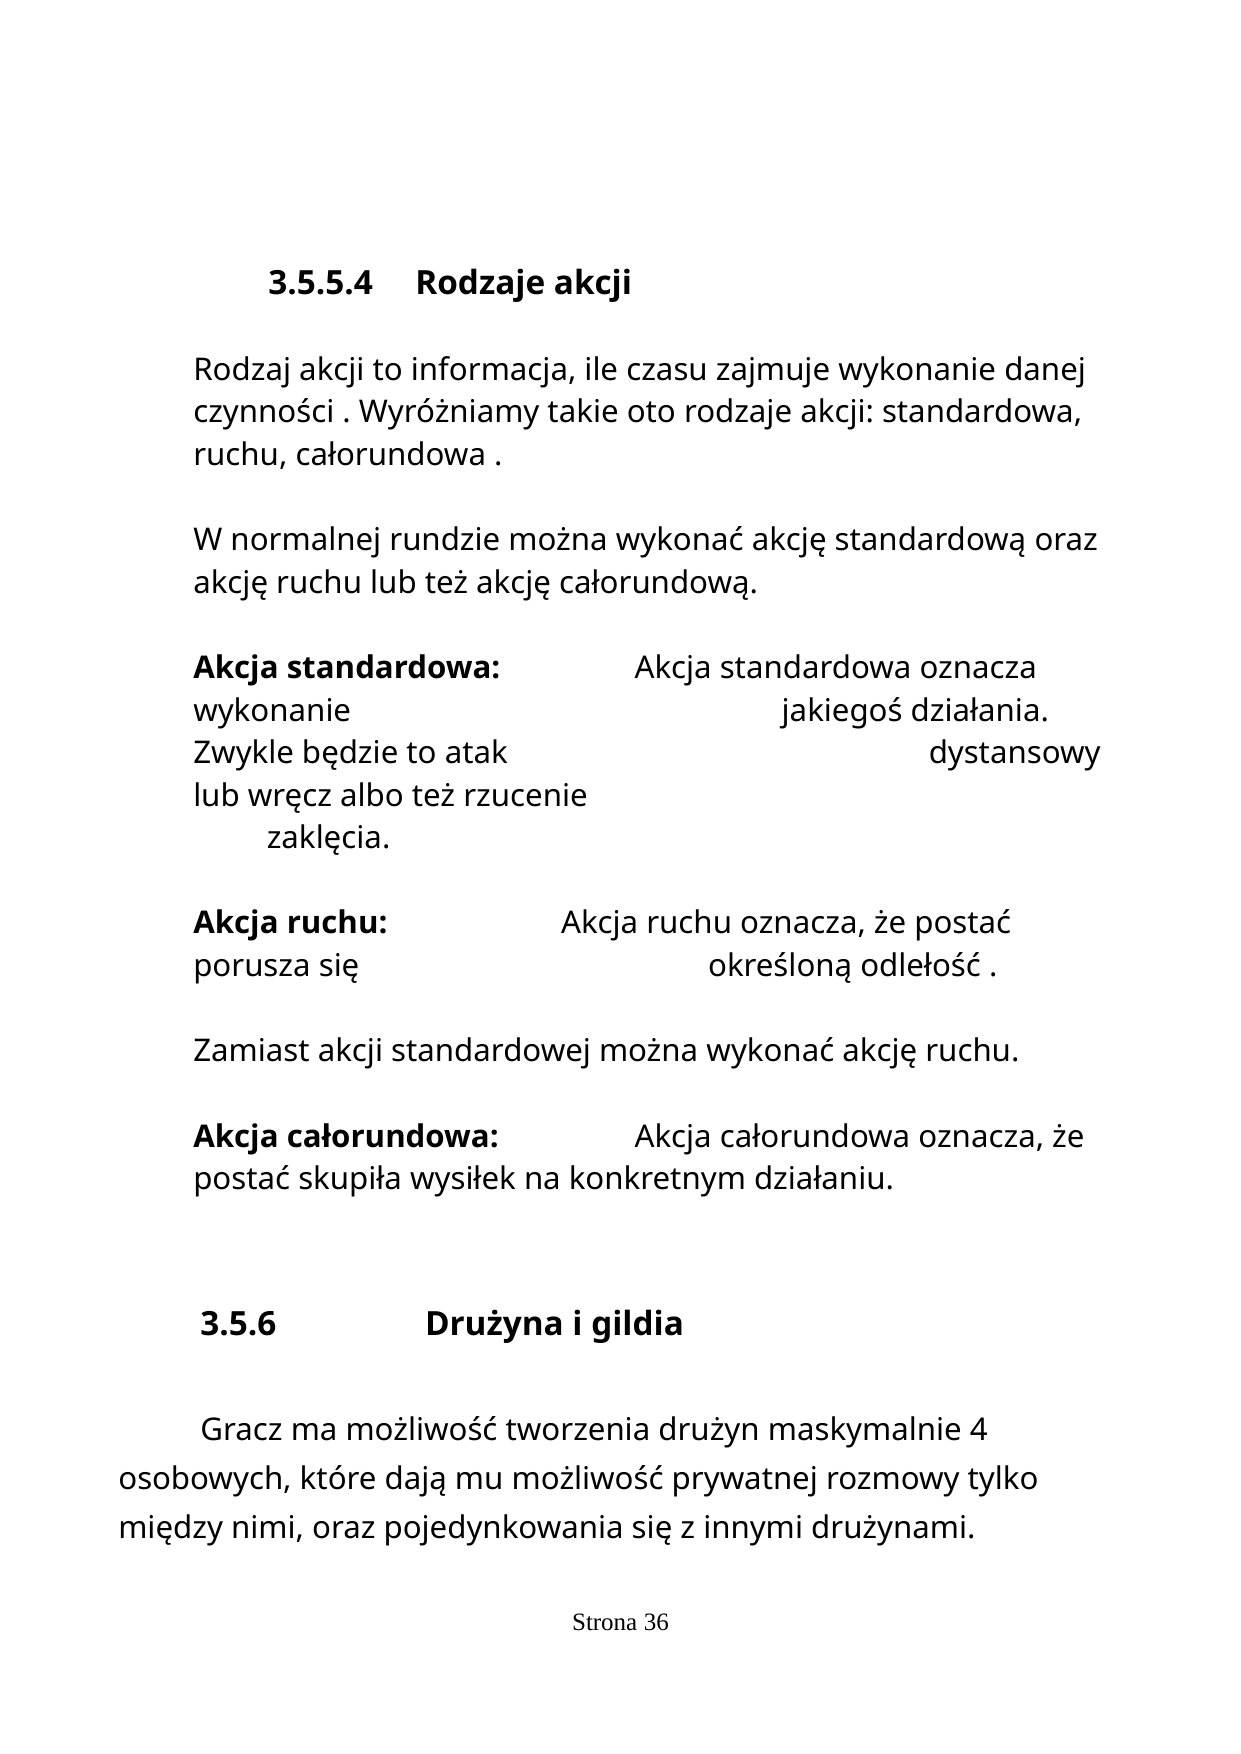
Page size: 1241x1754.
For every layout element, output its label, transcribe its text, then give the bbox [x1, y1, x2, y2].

list Zamiast akcji standardowej można wykonać akcję ruchu. [156, 1028, 1122, 1071]
list Akcja standardowa: Akcja standardowa oznacza wykonanie jakiegoś działania. Zwykle będzie to atak dystansowy lub wręcz albo też rzucenie zaklęcia. [156, 645, 1122, 858]
list Akcja ruchu: Akcja ruchu oznacza, że postać porusza się określoną odlełość . [156, 901, 1122, 986]
list 3.5.5.4 Rodzaje akcji [231, 259, 1122, 304]
text Gracz ma możliwość tworzenia drużyn maskymalnie 4 osobowych, które dają mu możliwość prywatnej rozmowy tylko między nimi, oraz pojedynkowania się z innymi drużynami. [118, 1404, 1122, 1548]
list Akcja całorundowa: Akcja całorundowa oznacza, że postać skupiła wysiłek na konkretnym działaniu. [156, 1113, 1122, 1199]
list Rodzaj akcji to informacja, ile czasu zajmuje wykonanie danej czynności . Wyróżniamy takie oto rodzaje akcji: standardowa, ruchu, całorundowa . [156, 347, 1122, 474]
list W normalnej rundzie można wykonać akcję standardową oraz akcję ruchu lub też akcję całorundową. [156, 517, 1122, 602]
text 3.5.6 Drużyna i gildia [118, 1300, 1122, 1345]
